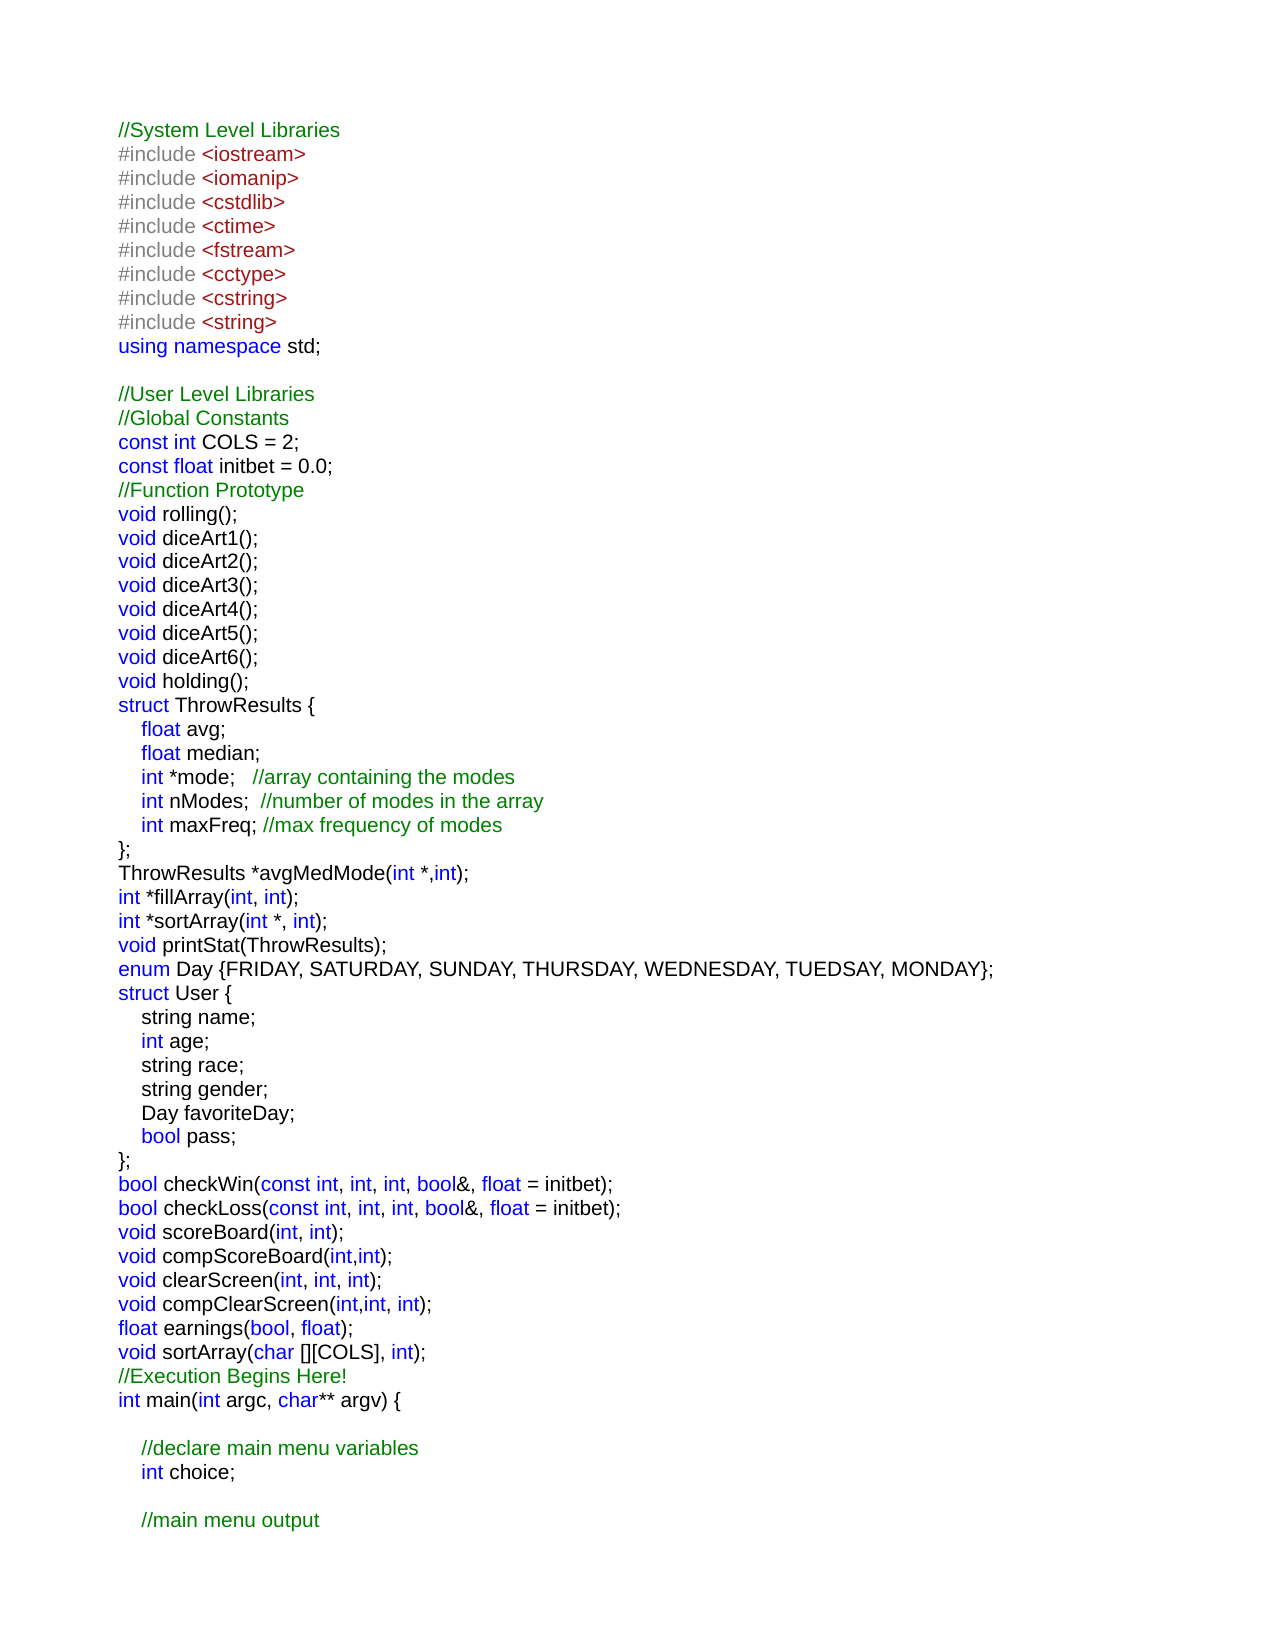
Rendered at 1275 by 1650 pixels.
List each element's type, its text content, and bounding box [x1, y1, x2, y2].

text void holding(); [118, 669, 1157, 693]
text int main(int argc, char** argv) { [118, 1388, 1157, 1412]
text void rolling(); [118, 501, 1157, 525]
text void compClearScreen(int,int, int); [118, 1292, 1157, 1316]
text void clearScreen(int, int, int); [118, 1268, 1157, 1292]
text void diceArt1(); [118, 525, 1157, 549]
text enum Day {FRIDAY, SATURDAY, SUNDAY, THURSDAY, WEDNESDAY, TUEDSAY, MONDAY}; [118, 957, 1157, 981]
text float avg; [118, 717, 1157, 741]
text ThrowResults *avgMedMode(int *,int); [118, 861, 1157, 885]
text void scoreBoard(int, int); [118, 1220, 1157, 1244]
text void diceArt3(); [118, 573, 1157, 597]
text #include <fstream> [118, 238, 1157, 262]
text void sortArray(char [][COLS], int); [118, 1340, 1157, 1364]
text float median; [118, 741, 1157, 765]
text void diceArt4(); [118, 597, 1157, 621]
text int *fillArray(int, int); [118, 885, 1157, 909]
text //System Level Libraries [118, 118, 1157, 142]
text bool pass; [118, 1124, 1157, 1148]
text Day favoriteDay; [118, 1100, 1157, 1124]
text bool checkLoss(const int, int, int, bool&, float = initbet); [118, 1196, 1157, 1220]
text void compScoreBoard(int,int); [118, 1244, 1157, 1268]
text int age; [118, 1028, 1157, 1052]
text }; [118, 837, 1157, 861]
text //User Level Libraries [118, 382, 1157, 406]
text string gender; [118, 1076, 1157, 1100]
text //main menu output [118, 1508, 1157, 1532]
text #include <iomanip> [118, 166, 1157, 190]
text struct User { [118, 981, 1157, 1004]
text float earnings(bool, float); [118, 1316, 1157, 1340]
text const int COLS = 2; [118, 429, 1157, 453]
text string race; [118, 1052, 1157, 1076]
text //Function Prototype [118, 477, 1157, 501]
text void diceArt6(); [118, 645, 1157, 669]
text }; [118, 1148, 1157, 1172]
text //declare main menu variables [118, 1436, 1157, 1460]
text void diceArt5(); [118, 621, 1157, 645]
text int *mode; //array containing the modes [118, 765, 1157, 789]
text #include <iostream> [118, 142, 1157, 166]
text //Global Constants [118, 406, 1157, 429]
text int *sortArray(int *, int); [118, 909, 1157, 933]
text const float initbet = 0.0; [118, 453, 1157, 477]
text struct ThrowResults { [118, 693, 1157, 717]
text string name; [118, 1004, 1157, 1028]
text #include <ctime> [118, 214, 1157, 238]
text #include <string> [118, 310, 1157, 334]
text using namespace std; [118, 334, 1157, 358]
text #include <cctype> [118, 262, 1157, 286]
text int maxFreq; //max frequency of modes [118, 813, 1157, 837]
text #include <cstring> [118, 286, 1157, 310]
text bool checkWin(const int, int, int, bool&, float = initbet); [118, 1172, 1157, 1196]
text #include <cstdlib> [118, 190, 1157, 214]
text void diceArt2(); [118, 549, 1157, 573]
text int nModes; //number of modes in the array [118, 789, 1157, 813]
text //Execution Begins Here! [118, 1364, 1157, 1388]
text int choice; [118, 1460, 1157, 1484]
text void printStat(ThrowResults); [118, 933, 1157, 957]
